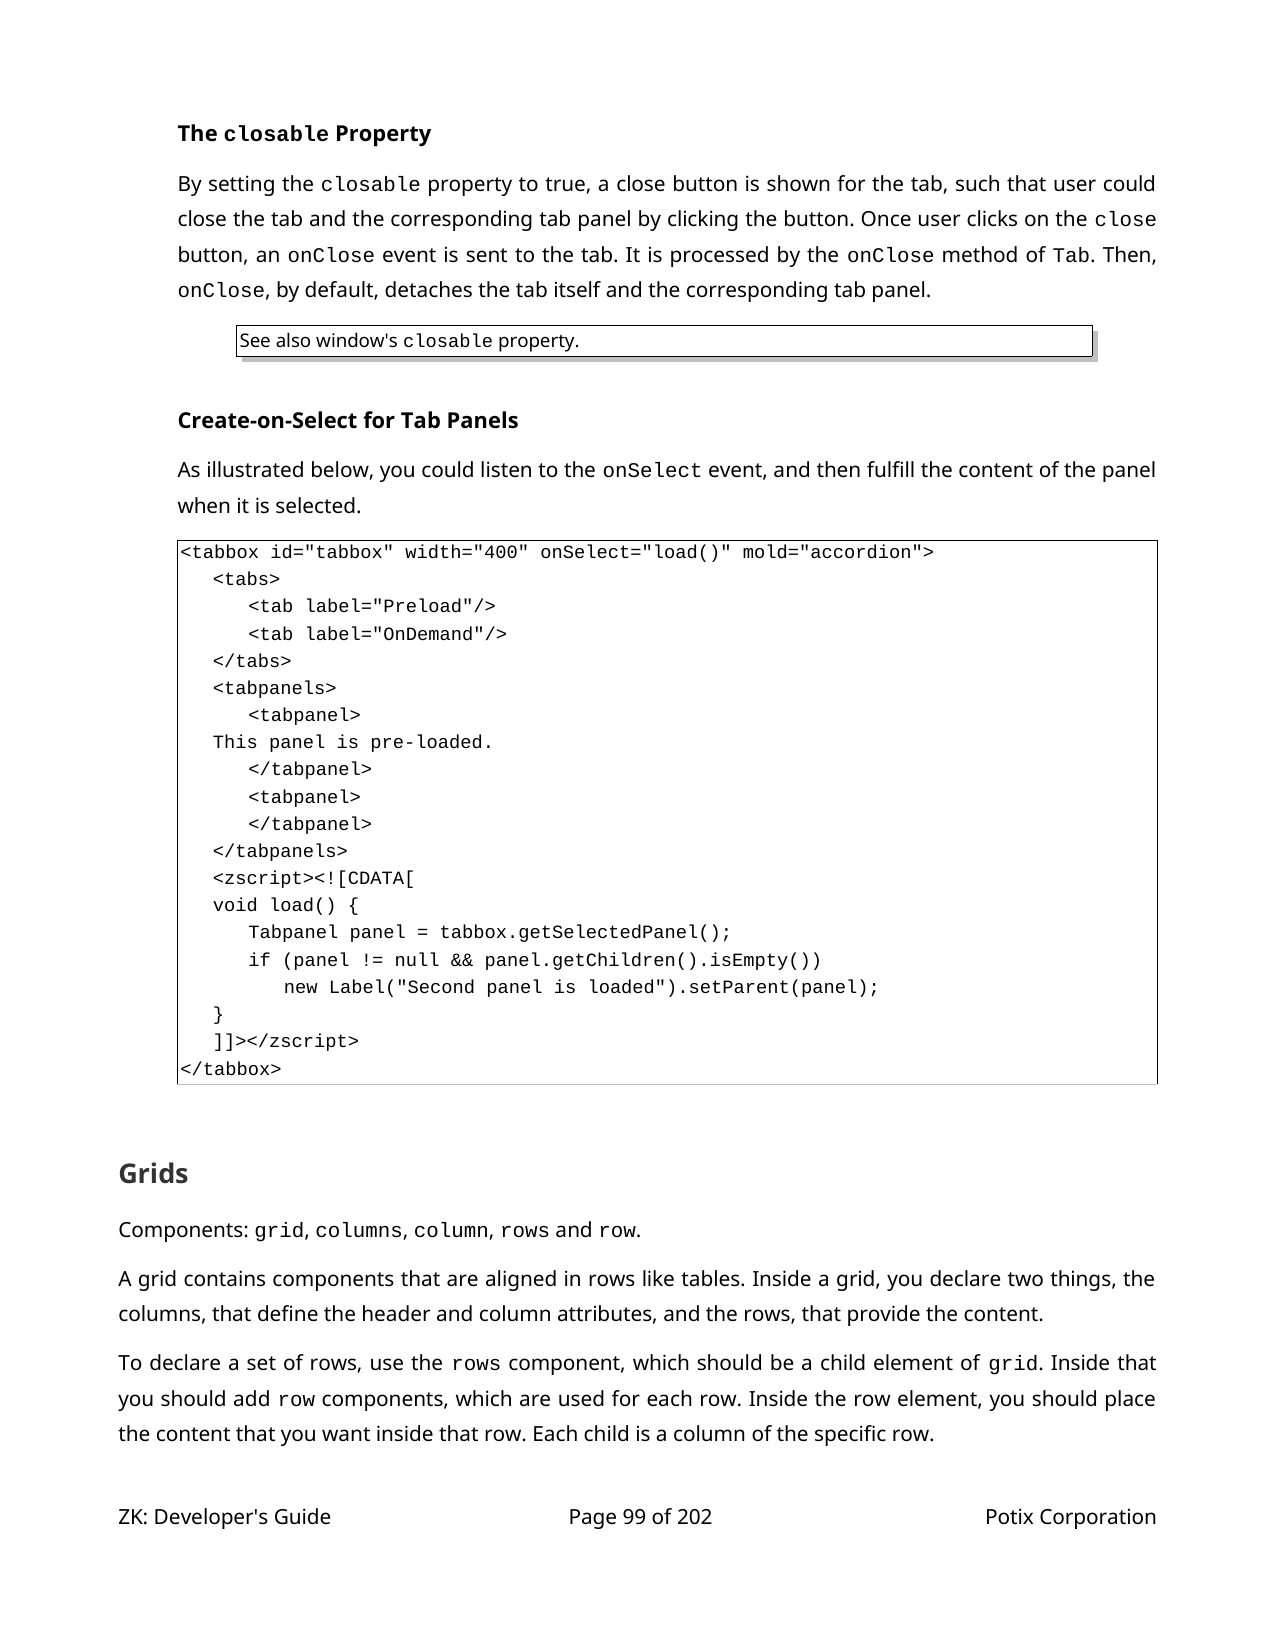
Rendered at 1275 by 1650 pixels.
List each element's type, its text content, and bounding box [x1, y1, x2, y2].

text <tabpanel> [178, 784, 1157, 809]
text <tabs> [178, 567, 1157, 591]
subtitle Create-on-Select for Tab Panels [177, 405, 1157, 435]
text This panel is pre-loaded. [178, 730, 1157, 754]
text if (panel != null && panel.getChildren().isEmpty()) [178, 948, 1157, 972]
text By setting the closable property to true, a close button is shown for the tab, such that user could close the tab and the corresponding tab panel by clicking the button. Once user clicks on the close button, an onClose event is sent to the tab. It is processed by the onClose method of Tab. Then, onClose, by default, detaches the tab itself and the corresponding tab panel. [177, 169, 1157, 304]
text </tabpanel> [178, 757, 1157, 782]
text </tabpanel> [178, 812, 1157, 836]
text <tab label="OnDemand"/> [178, 621, 1157, 646]
text </tabs> [178, 648, 1157, 673]
text <tabpanels> [178, 676, 1157, 700]
text new Label("Second panel is loaded").setParent(panel); [178, 975, 1157, 999]
text Tabpanel panel = tabbox.getSelectedPanel(); [178, 920, 1157, 945]
text ]]></zscript> [178, 1029, 1157, 1053]
text <tabpanel> [178, 703, 1157, 727]
text As illustrated below, you could listen to the onSelect event, and then fulfill the content of the panel when it is selected. [177, 455, 1157, 519]
text <tab label="Preload"/> [178, 594, 1157, 618]
subtitle The closable Property [177, 118, 1157, 148]
subtitle Grids [118, 1154, 1157, 1191]
text <zscript><![CDATA[ [178, 866, 1157, 890]
text See also window's closable property. [237, 326, 1092, 356]
text </tabbox> [178, 1056, 1157, 1084]
text <tabbox id="tabbox" width="400" onSelect="load()" mold="accordion"> [178, 541, 1157, 564]
text Components: grid, columns, column, rows and row. [118, 1215, 1157, 1243]
text </tabpanels> [178, 839, 1157, 863]
text } [178, 1002, 1157, 1026]
text To declare a set of rows, use the rows component, which should be a child element of grid. Inside that you should add row components, which are used for each row. Inside the row element, you should place the content that you want inside that row. Each child is a column of the specific row. [118, 1348, 1157, 1447]
text A grid contains components that are aligned in rows like tables. Inside a grid, you declare two things, the columns, that define the header and column attributes, and the rows, that provide the content. [118, 1264, 1157, 1327]
text void load() { [178, 893, 1157, 917]
